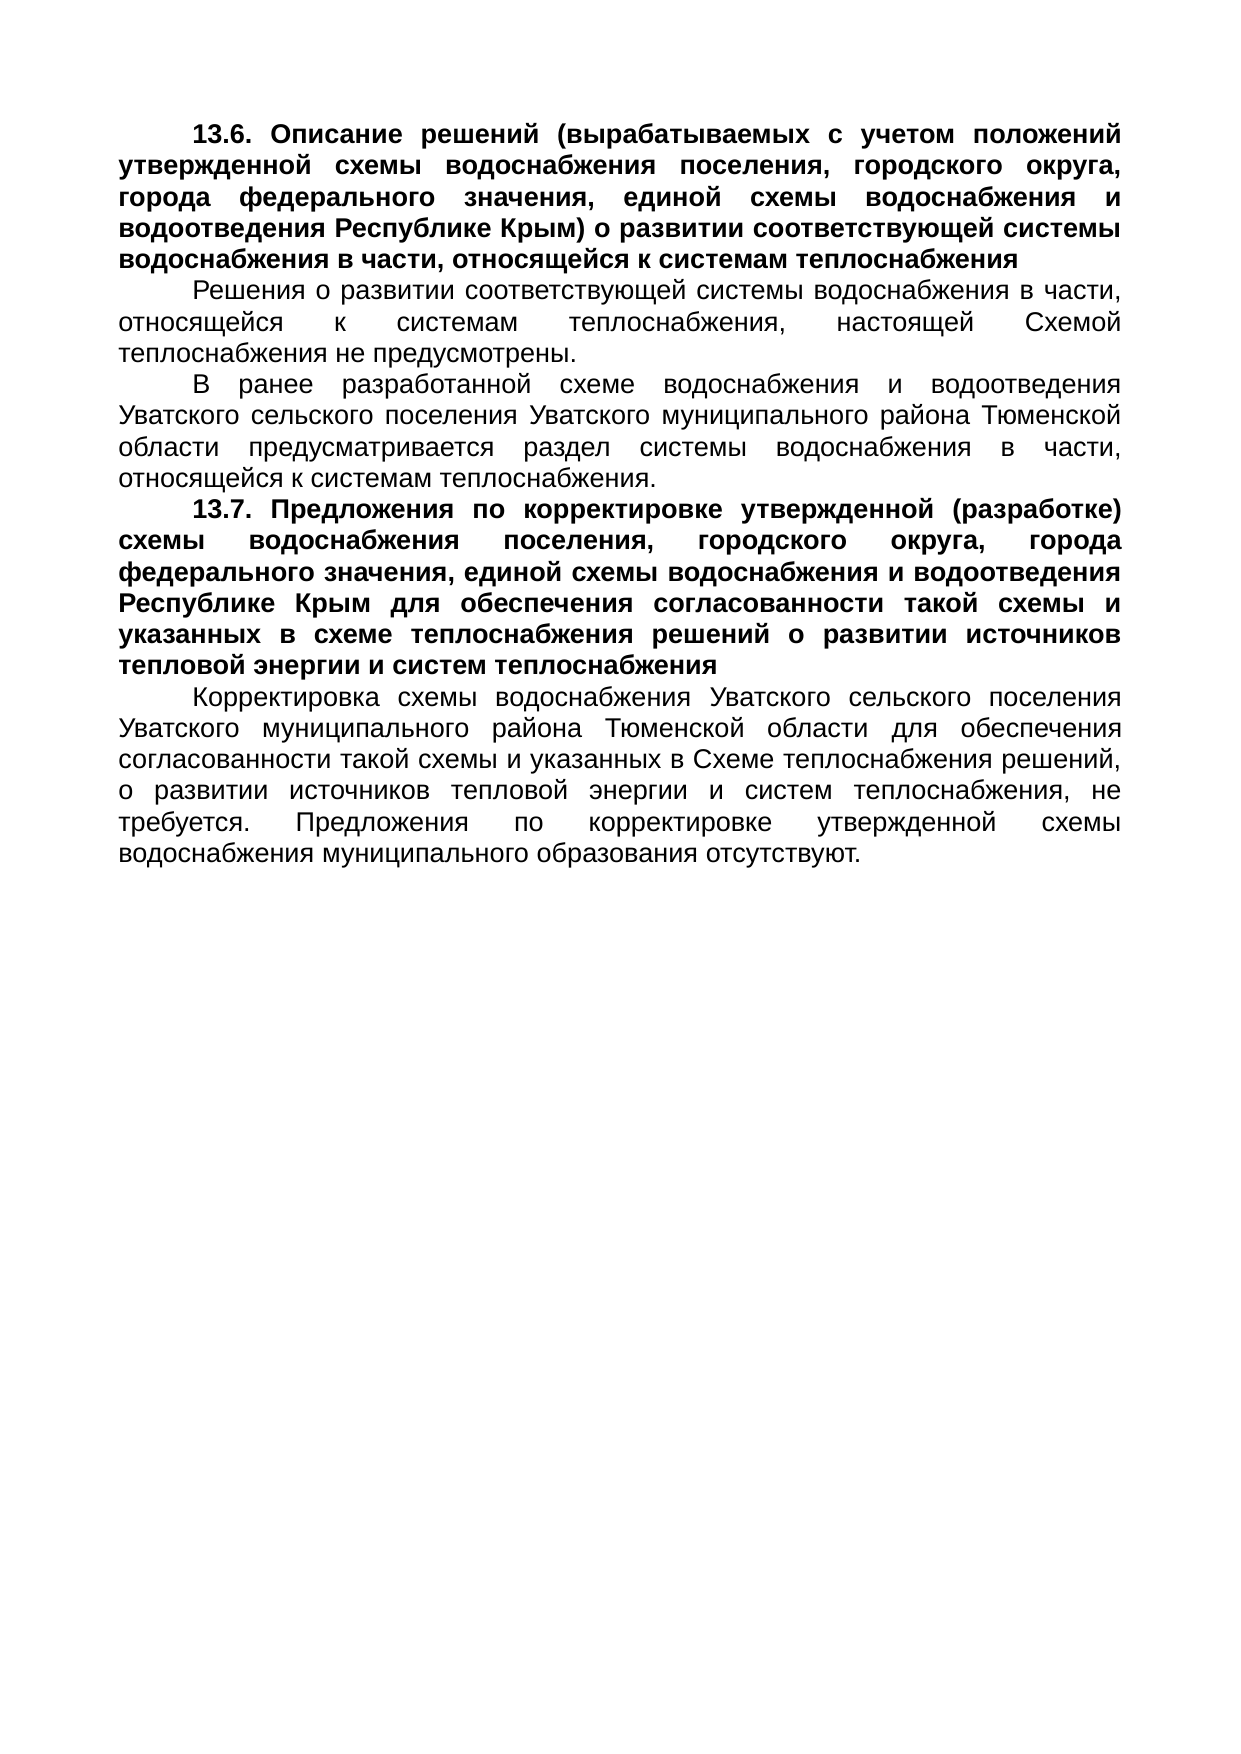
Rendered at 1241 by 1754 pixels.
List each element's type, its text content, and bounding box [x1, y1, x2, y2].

list Решения о развитии соответствующей системы водоснабжения в части, относящейся к системам теплоснабжения, настоящей Схемой теплоснабжения не предусмотрены. [118, 274, 1122, 368]
subtitle 13.7. Предложения по корректировке утвержденной (разработке) схемы водоснабжения поселения, городского округа, города федерального значения, единой схемы водоснабжения и водоотведения Республике Крым для обеспечения согласованности такой схемы и указанных в схеме теплоснабжения решений о развитии источников тепловой энергии и систем теплоснабжения [118, 493, 1122, 681]
text В ранее разработанной схеме водоснабжения и водоотведения Уватского сельского поселения Уватского муниципального района Тюменской области предусматривается раздел системы водоснабжения в части, относящейся к системам теплоснабжения. [118, 368, 1122, 493]
list Корректировка схемы водоснабжения Уватского сельского поселения Уватского муниципального района Тюменской области для обеспечения согласованности такой схемы и указанных в Схеме теплоснабжения решений, о развитии источников тепловой энергии и систем теплоснабжения, не требуется. Предложения по корректировке утвержденной схемы водоснабжения муниципального образования отсутствуют. [118, 681, 1122, 868]
subtitle 13.6. Описание решений (вырабатываемых с учетом положений утвержденной схемы водоснабжения поселения, городского округа, города федерального значения, единой схемы водоснабжения и водоотведения Республике Крым) о развитии соответствующей системы водоснабжения в части, относящейся к системам теплоснабжения [118, 118, 1122, 274]
